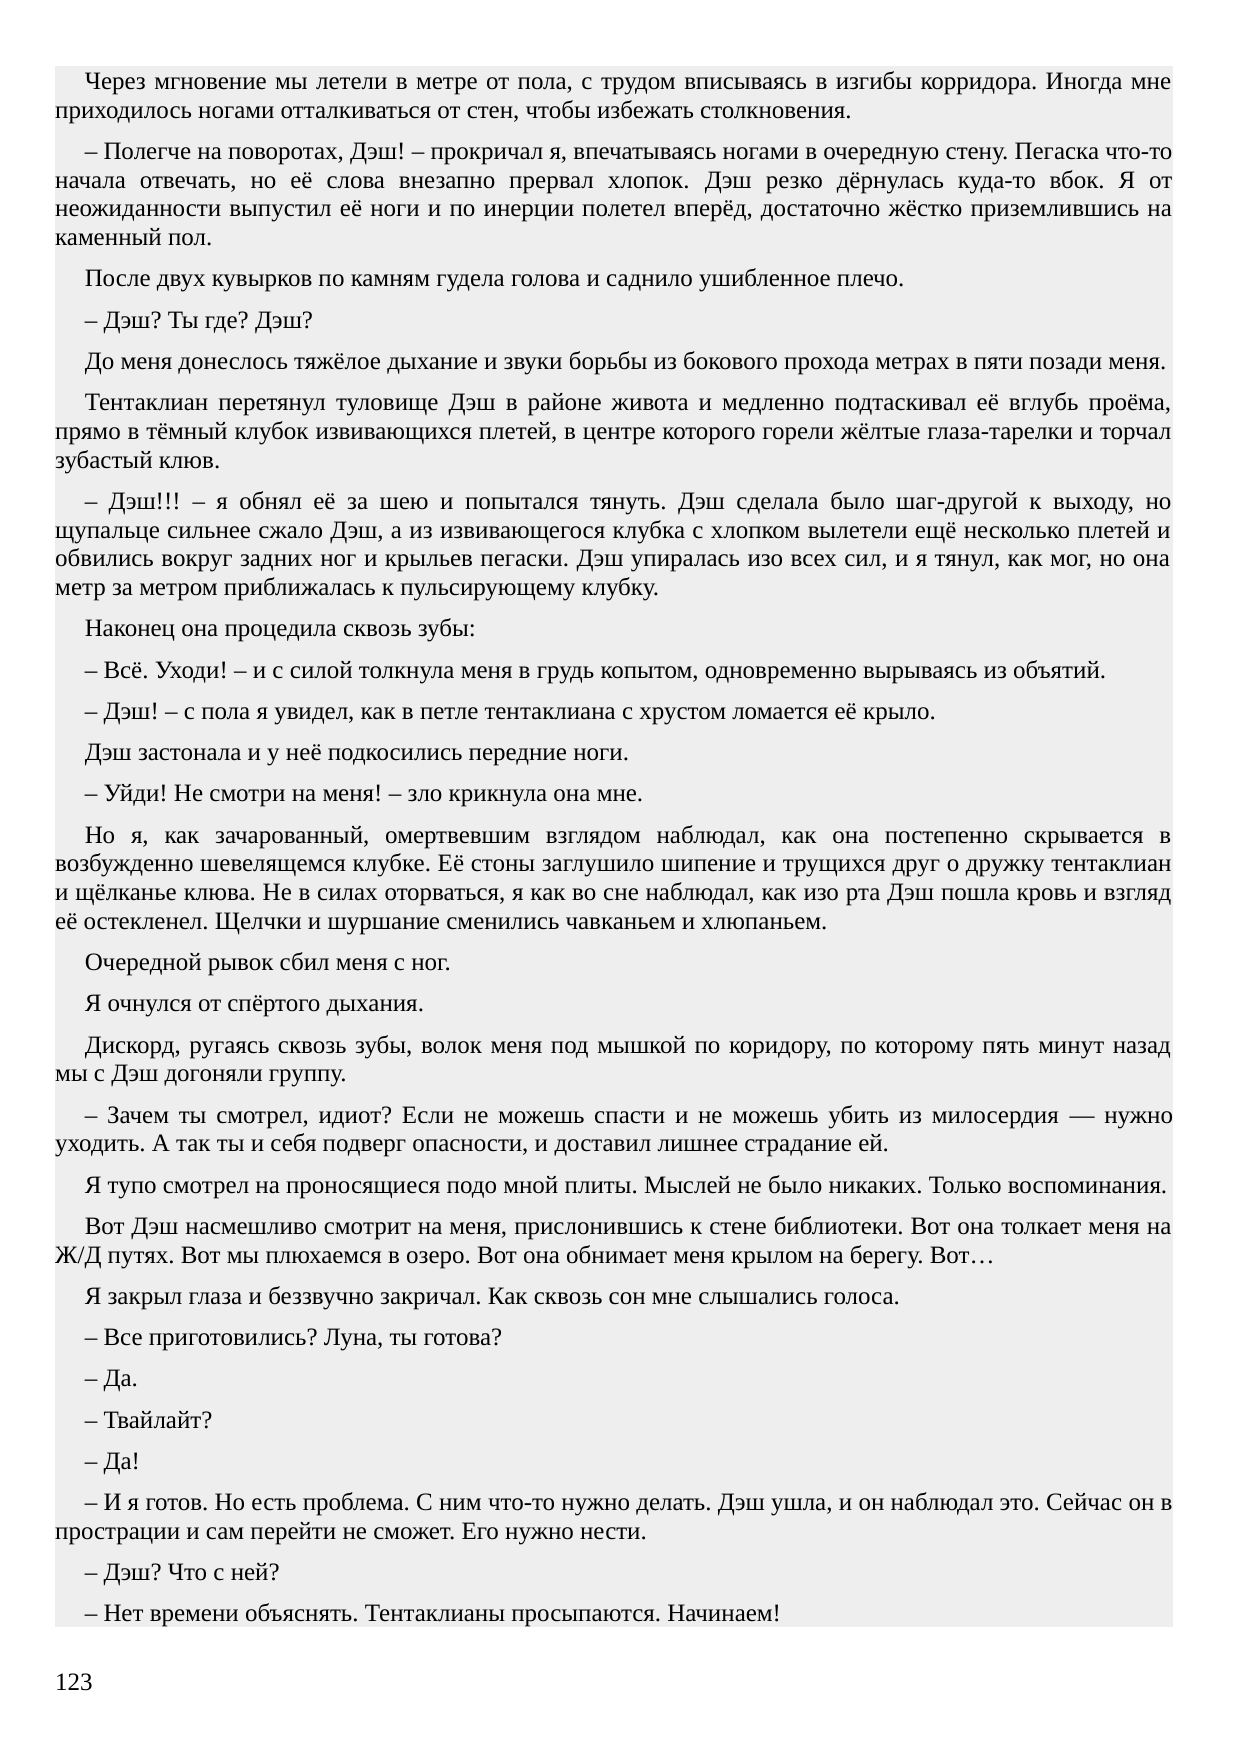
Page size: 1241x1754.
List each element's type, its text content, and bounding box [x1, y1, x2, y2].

text Вот Дэш насмешливо смотрит на меня, прислонившись к стене библиотеки. Вот она толкает меня на Ж/Д путях. Вот мы плюхаемся в озеро. Вот она обнимает меня крылом на берегу. Вот… [55, 1211, 1173, 1268]
text – Дэш? Ты где? Дэш? [55, 305, 1173, 333]
text – Полегче на поворотах, Дэш! – прокричал я, впечатываясь ногами в очередную стену. Пегаска что-то начала отвечать, но её слова внезапно прервал хлопок. Дэш резко дёрнулась куда-то вбок. Я от неожиданности выпустил её ноги и по инерции полетел вперёд, достаточно жёстко приземлившись на каменный пол. [55, 136, 1173, 251]
text – Твайлайт? [55, 1405, 1173, 1433]
text Но я, как зачарованный, омертвевшим взглядом наблюдал, как она постепенно скрывается в возбужденно шевелящемся клубке. Её стоны заглушило шипение и трущихся друг о дружку тентаклиан и щёлканье клюва. Не в силах оторваться, я как во сне наблюдал, как изо рта Дэш пошла кровь и взгляд её остекленел. Щелчки и шуршание сменились чавканьем и хлюпаньем. [55, 820, 1173, 935]
text После двух кувырков по камням гудела голова и саднило ушибленное плечо. [55, 263, 1173, 292]
text – Да. [55, 1363, 1173, 1392]
text – Уйди! Не смотри на меня! – зло крикнула она мне. [55, 778, 1173, 807]
text – Дэш! – с пола я увидел, как в петле тентаклиана с хрустом ломается её крыло. [55, 696, 1173, 725]
text Наконец она процедила сквозь зубы: [55, 613, 1173, 642]
text – Зачем ты смотрел, идиот? Если не можешь спасти и не можешь убить из милосердия — нужно уходить. А так ты и себя подверг опасности, и доставил лишнее страдание ей. [55, 1100, 1173, 1157]
text Я очнулся от спёртого дыхания. [55, 988, 1173, 1017]
text – Все приготовились? Луна, ты готова? [55, 1322, 1173, 1351]
text – И я готов. Но есть проблема. С ним что-то нужно делать. Дэш ушла, и он наблюдал это. Сейчас он в прострации и сам перейти не сможет. Его нужно нести. [55, 1487, 1173, 1545]
text Дискорд, ругаясь сквозь зубы, волок меня под мышкой по коридору, по которому пять минут назад мы с Дэш догоняли группу. [55, 1030, 1173, 1087]
text – Дэш? Что с ней? [55, 1557, 1173, 1586]
text Очередной рывок сбил меня с ног. [55, 947, 1173, 976]
text Я закрыл глаза и беззвучно закричал. Как сквозь сон мне слышались голоса. [55, 1281, 1173, 1310]
text До меня донеслось тяжёлое дыхание и звуки борьбы из бокового прохода метрах в пяти позади меня. [55, 346, 1173, 375]
text – Всё. Уходи! – и с силой толкнула меня в грудь копытом, одновременно вырываясь из объятий. [55, 655, 1173, 683]
text – Дэш!!! – я обнял её за шею и попытался тянуть. Дэш сделала было шаг-другой к выходу, но щупальце сильнее сжало Дэш, а из извивающегося клубка с хлопком вылетели ещё несколько плетей и обвились вокруг задних ног и крыльев пегаски. Дэш упиралась изо всех сил, и я тянул, как мог, но она метр за метром приближалась к пульсирующему клубку. [55, 486, 1173, 601]
text Через мгновение мы летели в метре от пола, с трудом вписываясь в изгибы корридора. Иногда мне приходилось ногами отталкиваться от стен, чтобы избежать столкновения. [55, 66, 1173, 123]
text Дэш застонала и у неё подкосились передние ноги. [55, 737, 1173, 766]
text – Да! [55, 1446, 1173, 1475]
text Тентаклиан перетянул туловище Дэш в районе живота и медленно подтаскивал её вглубь проёма, прямо в тёмный клубок извивающихся плетей, в центре которого горели жёлтые глаза-тарелки и торчал зубастый клюв. [55, 387, 1173, 473]
text Я тупо смотрел на проносящиеся подо мной плиты. Мыслей не было никаких. Только воспоминания. [55, 1170, 1173, 1198]
text – Нет времени объяснять. Тентаклианы просыпаются. Начинаем! [55, 1598, 1173, 1627]
